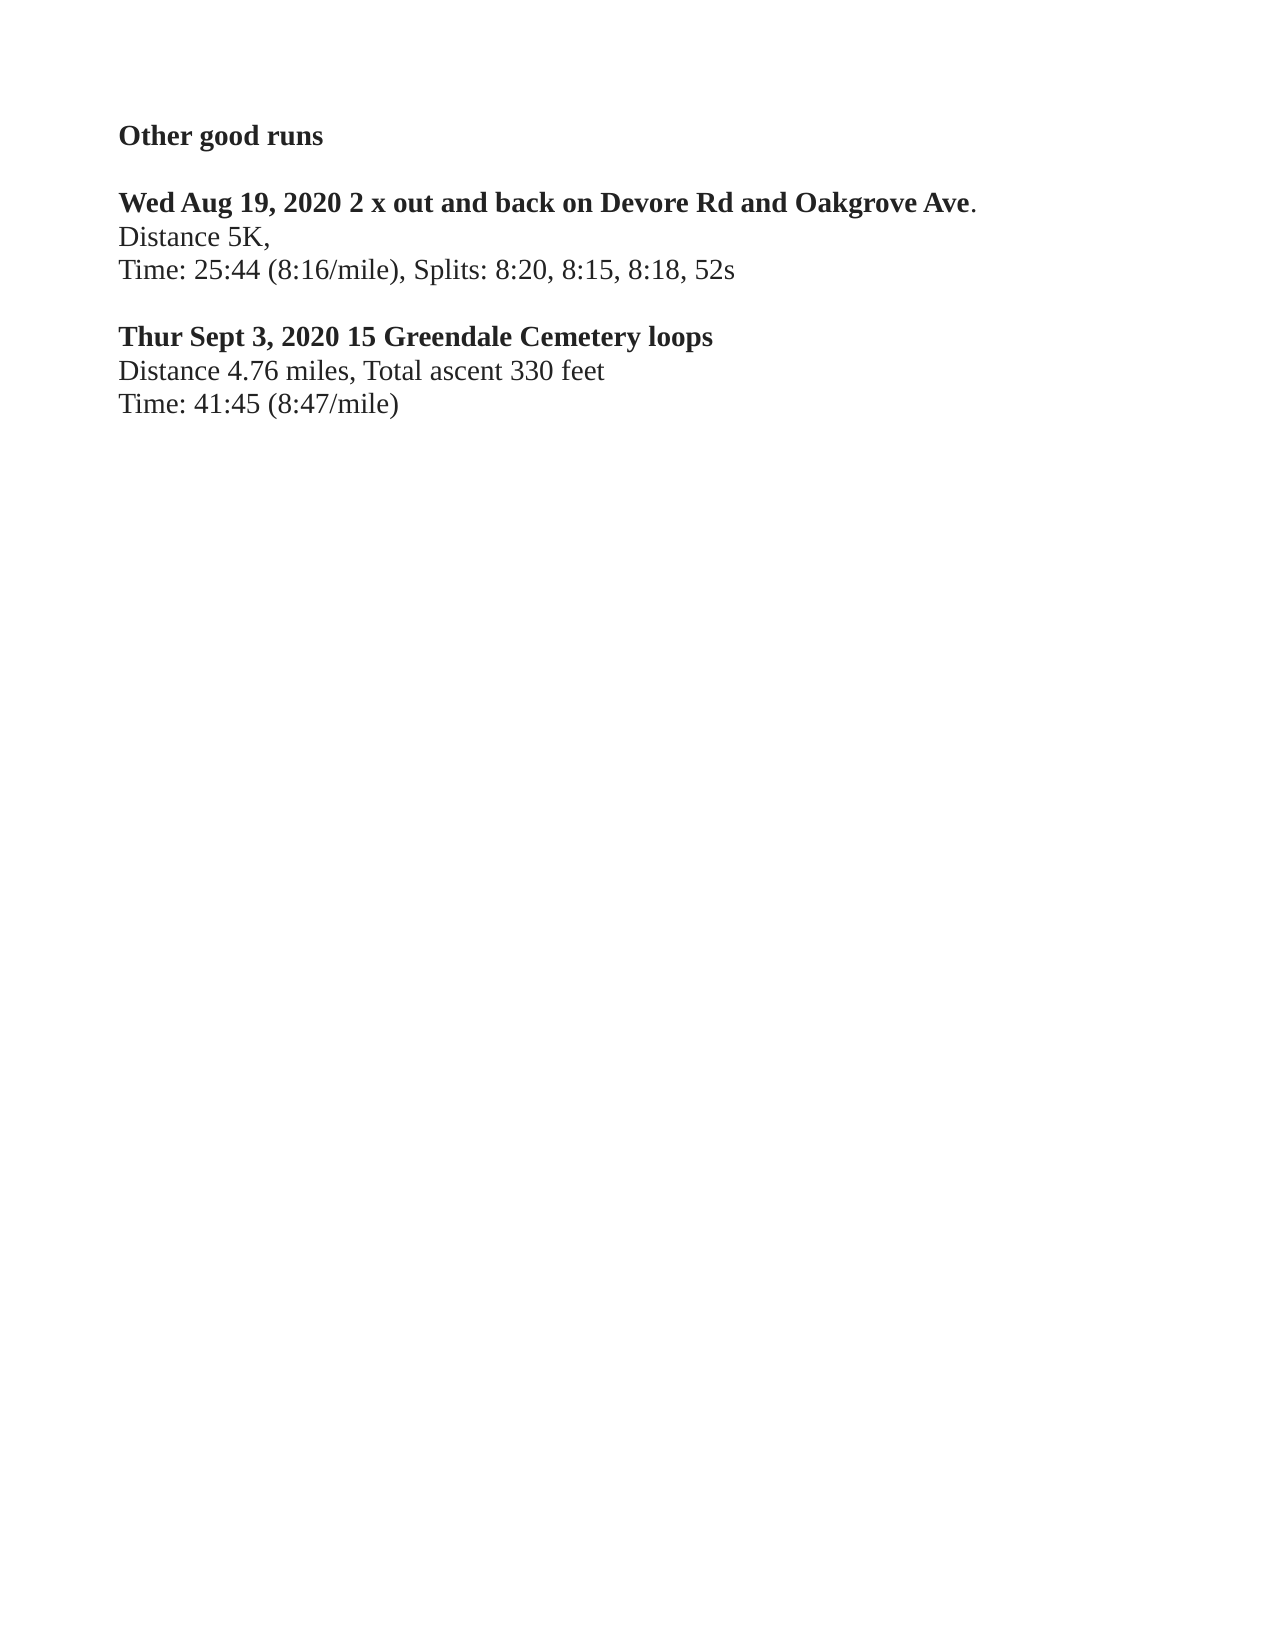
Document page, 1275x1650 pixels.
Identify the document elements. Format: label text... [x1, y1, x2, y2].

text Time: 25:44 (8:16/mile), Splits: 8:20, 8:15, 8:18, 52s [118, 252, 1161, 286]
text Wed Aug 19, 2020 2 x out and back on Devore Rd and Oakgrove Ave. [118, 185, 1161, 219]
text Thur Sept 3, 2020 15 Greendale Cemetery loops [118, 319, 1161, 353]
text Distance 5K, [118, 219, 1161, 252]
text Time: 41:45 (8:47/mile) [118, 386, 1161, 420]
text Distance 4.76 miles, Total ascent 330 feet [118, 353, 1161, 386]
text Other good runs [118, 118, 1161, 152]
